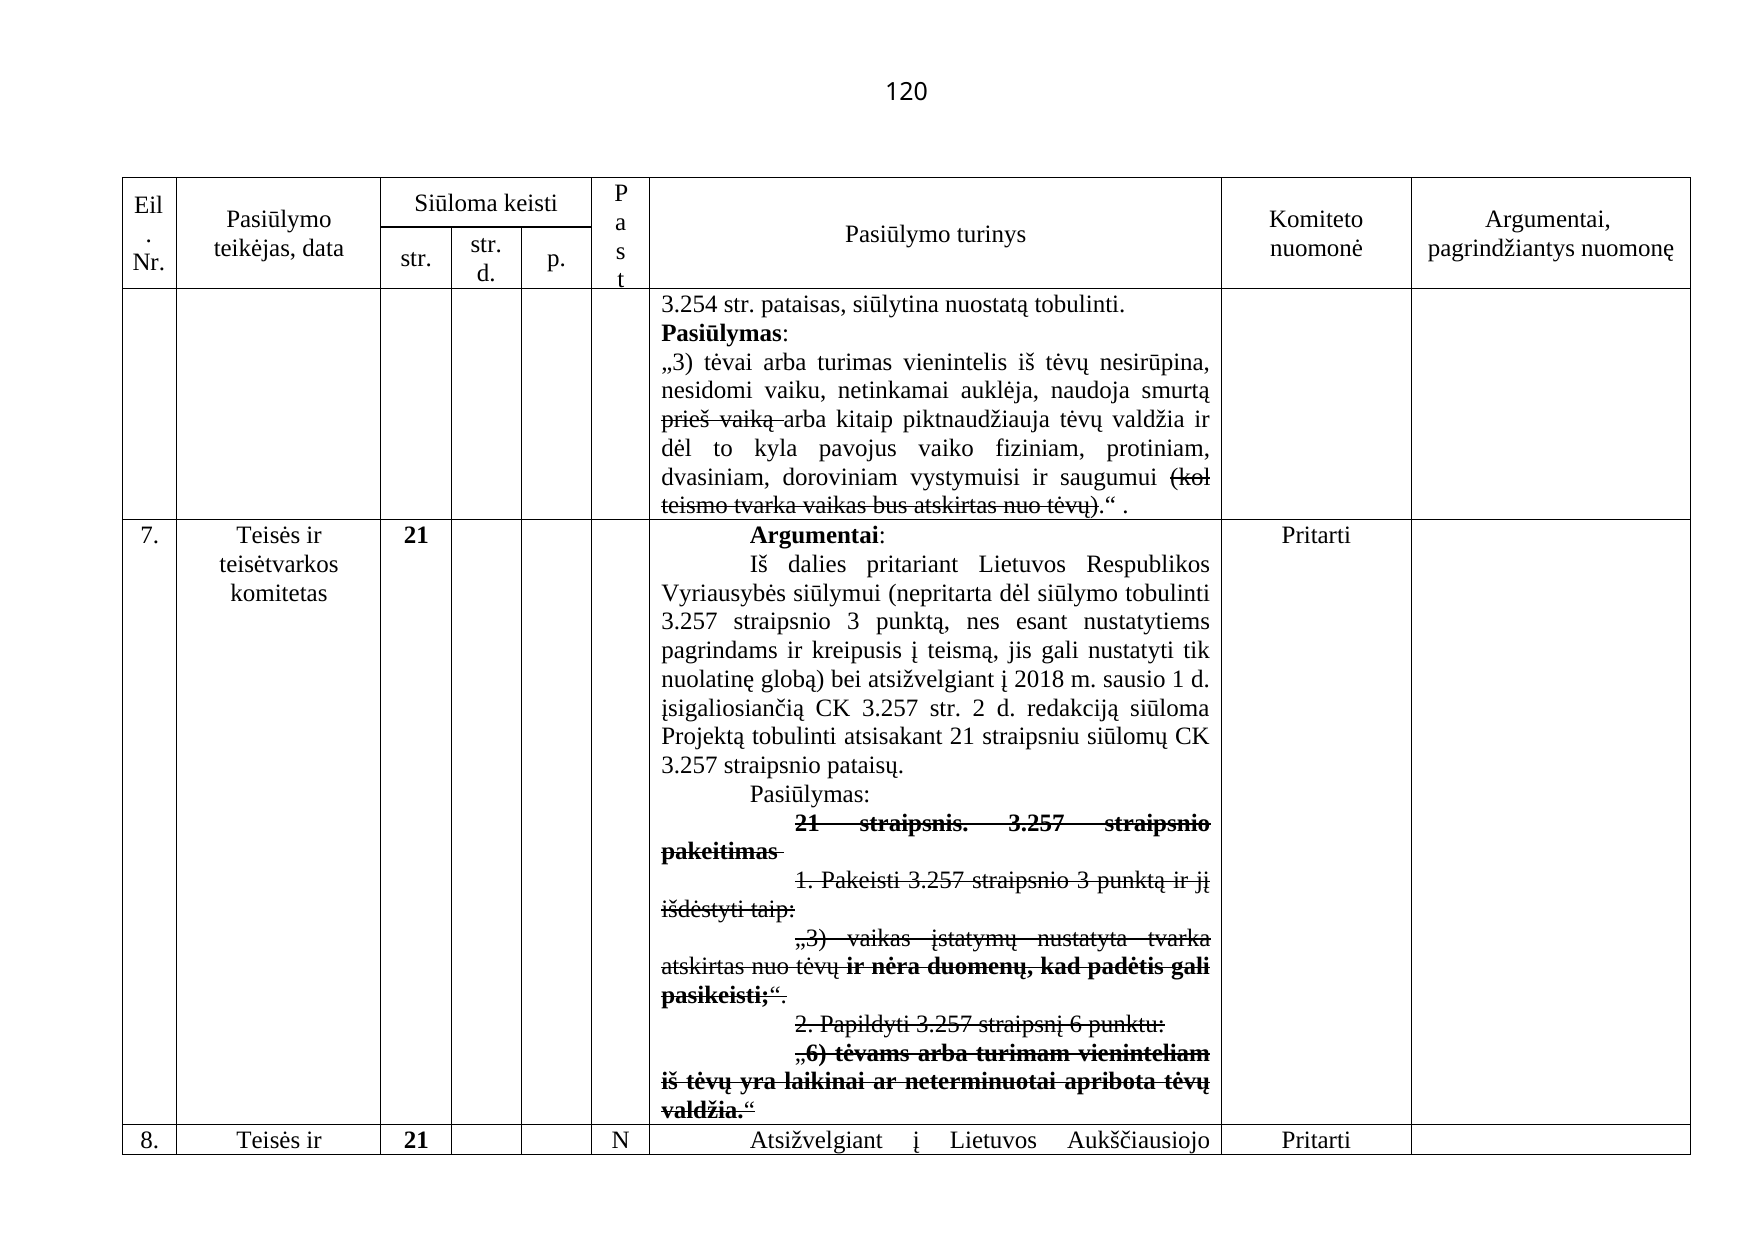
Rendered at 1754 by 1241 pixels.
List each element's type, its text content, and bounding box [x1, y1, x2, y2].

table_cell 21 [381, 520, 451, 1124]
table_cell [452, 1125, 521, 1154]
table_cell [452, 520, 521, 1124]
table_header Argumentai, pagrindžiantys nuomonę [1412, 178, 1690, 288]
table_cell Teisės ir [177, 1125, 380, 1154]
table_cell [1412, 289, 1690, 519]
table_cell [592, 520, 649, 1124]
table_header Pastabos [592, 178, 649, 288]
table_header Siūloma keisti [381, 178, 591, 226]
table_cell [1222, 289, 1411, 519]
table_cell [123, 289, 176, 519]
table_header Eil. Nr. [123, 178, 176, 288]
table_cell 21 [381, 1125, 451, 1154]
table_cell [1412, 520, 1690, 1124]
table_cell str. d. [452, 228, 521, 288]
table_header Pasiūlymo turinys [650, 178, 1221, 288]
table_cell [522, 289, 591, 519]
table_cell Pritarti [1222, 1125, 1411, 1154]
table_cell [592, 289, 649, 519]
table_cell [522, 520, 591, 1124]
table_cell N [592, 1125, 649, 1154]
table_cell 3.254 str. pataisas, siūlytina nuostatą tobulinti. Pasiūlymas: „3) tėvai arba turimas vienintelis iš tėvų nesirūpina, nesidomi vaiku, netinkamai auklėja, naudoja smurtą prieš vaiką arba kitaip piktnaudžiauja tėvų valdžia ir dėl to kyla pavojus vaiko fiziniam, protiniam, dvasiniam, doroviniam vystymuisi ir saugumui (kol teismo tvarka vaikas bus atskirtas nuo tėvų).“ . [650, 289, 1221, 519]
table_cell Argumentai: Iš dalies pritariant Lietuvos Respublikos Vyriausybės siūlymui (nepritarta dėl siūlymo tobulinti 3.257 straipsnio 3 punktą, nes esant nustatytiems pagrindams ir kreipusis į teismą, jis gali nustatyti tik nuolatinę globą) bei atsižvelgiant į 2018 m. sausio 1 d. įsigaliosiančią CK 3.257 str. 2 d. redakciją siūloma Projektą tobulinti atsisakant 21 straipsniu siūlomų CK 3.257 straipsnio pataisų. Pasiūlymas: 21 straipsnis. 3.257 straipsnio pakeitimas 1. Pakeisti 3.257 straipsnio 3 punktą ir jį išdėstyti taip: „3) vaikas įstatymų nustatyta tvarka atskirtas nuo tėvų ir nėra duomenų, kad padėtis gali pasikeisti;“. 2. Papildyti 3.257 straipsnį 6 punktu: „6) tėvams arba turimam vieninteliam iš tėvų yra laikinai ar neterminuotai apribota tėvų valdžia.“ [650, 520, 1221, 1124]
table_cell p. [522, 228, 591, 288]
table_cell Pritarti [1222, 520, 1411, 1124]
table_cell 7. [123, 520, 176, 1124]
table_cell Atsižvelgiant į Lietuvos Aukščiausiojo [650, 1125, 1221, 1154]
table_cell str. [381, 228, 451, 288]
table_header Pasiūlymo teikėjas, data [177, 178, 380, 288]
table_cell Teisės ir teisėtvarkos komitetas [177, 520, 380, 1124]
table_cell [177, 289, 380, 519]
table_cell [381, 289, 451, 519]
table_cell [452, 289, 521, 519]
table_cell [1412, 1125, 1690, 1154]
table_header Komiteto nuomonė [1222, 178, 1411, 288]
table_cell 8. [123, 1125, 176, 1154]
table_cell [522, 1125, 591, 1154]
